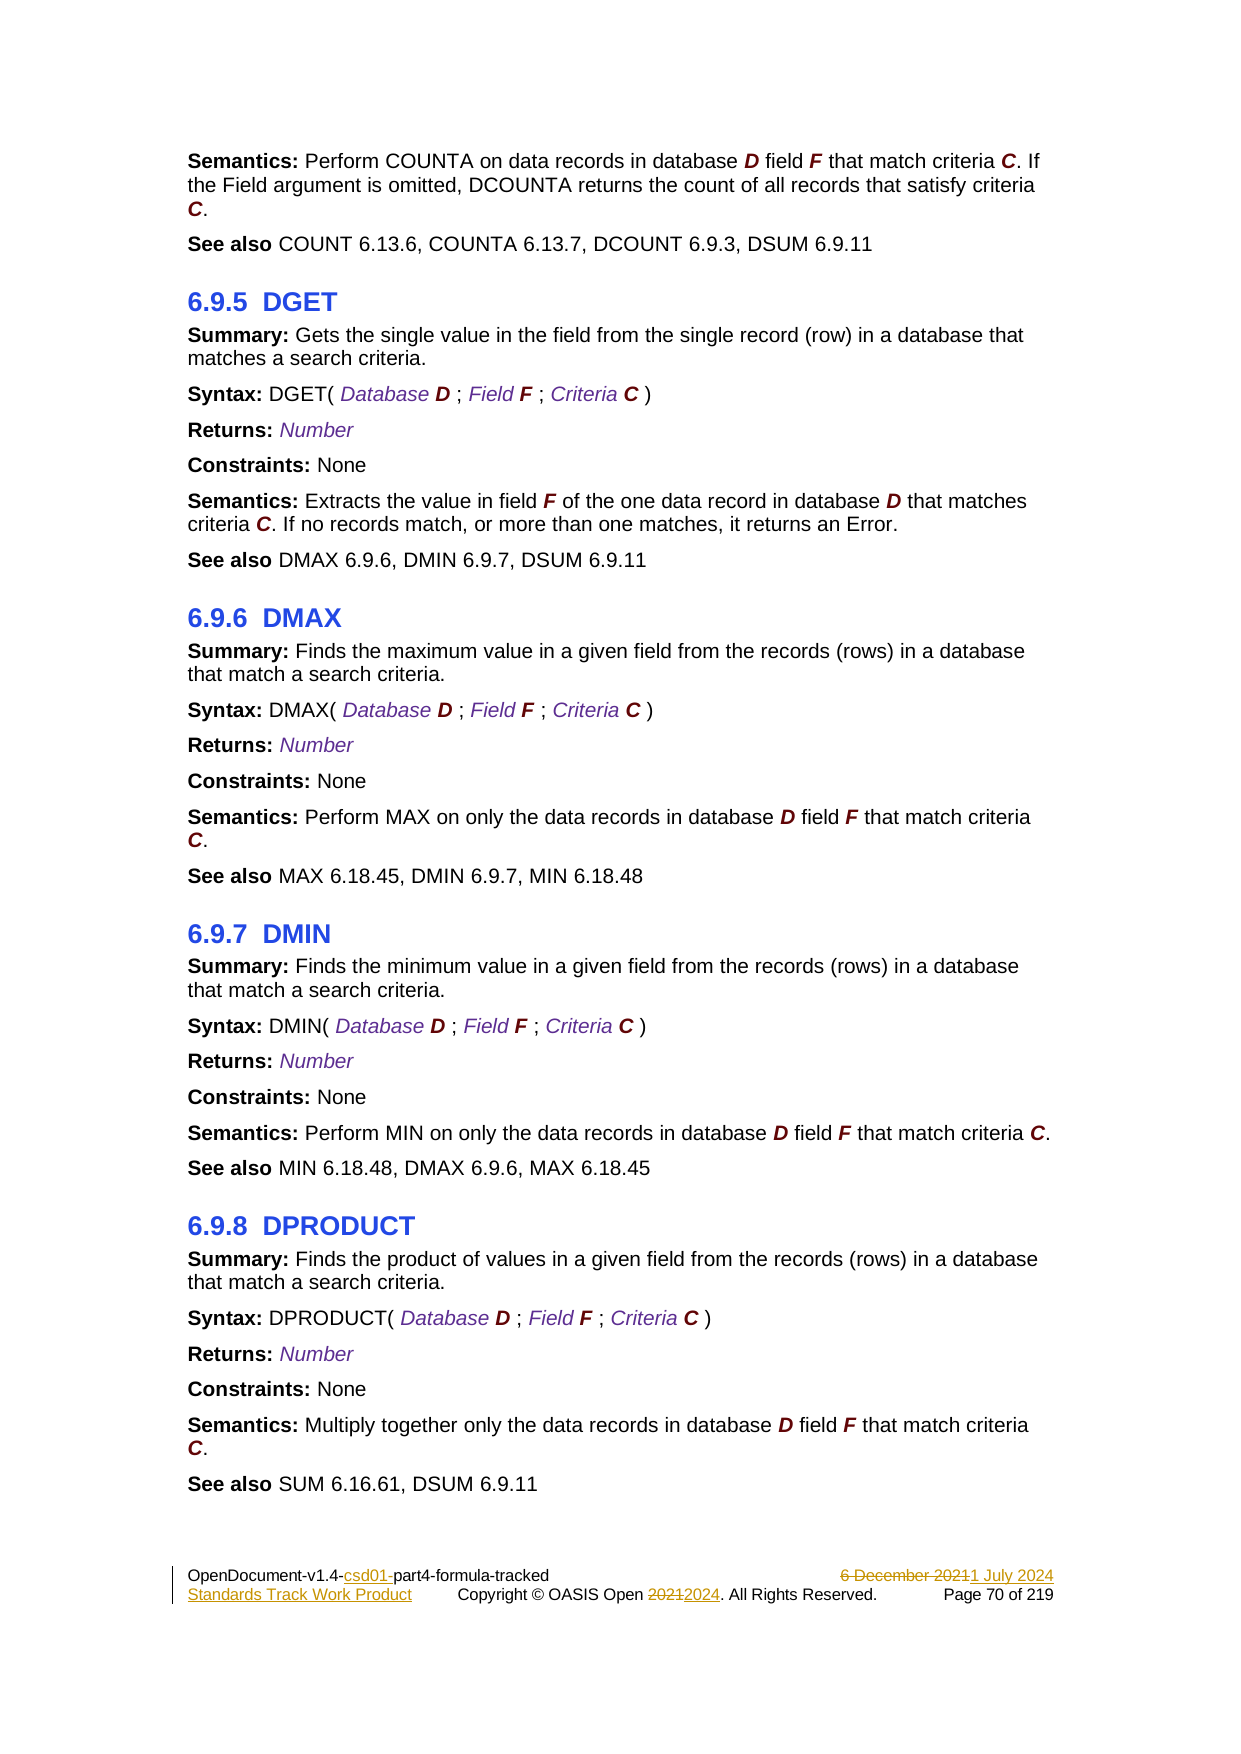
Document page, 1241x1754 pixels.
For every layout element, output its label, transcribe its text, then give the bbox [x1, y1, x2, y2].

text See also DMAX 6.9.6, DMIN 6.9.7, DSUM 6.9.11 [187, 548, 1053, 572]
text Returns: Number [187, 1050, 1053, 1073]
text Semantics: Perform MIN on only the data records in database D field F that match criteria C. [187, 1121, 1053, 1144]
text Returns: Number [187, 1342, 1053, 1366]
text Semantics: Multiply together only the data records in database D field F that match criteria C. [187, 1413, 1053, 1460]
text Summary: Gets the single value in the field from the single record (row) in a database that matches a search criteria. [187, 323, 1053, 370]
text Syntax: DPRODUCT( Database D ; Field F ; Criteria C ) [187, 1306, 1053, 1330]
text Summary: Finds the product of values in a given field from the records (rows) in a database that match a search criteria. [187, 1247, 1053, 1294]
text Semantics: Perform MAX on only the data records in database D field F that match criteria C. [187, 805, 1053, 852]
subtitle DMIN [187, 919, 1053, 949]
text See also COUNT 6.13.6, COUNTA 6.13.7, DCOUNT 6.9.3, DSUM 6.9.11 [187, 233, 1053, 256]
text See also MIN 6.18.48, DMAX 6.9.6, MAX 6.18.45 [187, 1157, 1053, 1180]
text Syntax: DMAX( Database D ; Field F ; Criteria C ) [187, 698, 1053, 722]
text Returns: Number [187, 418, 1053, 442]
text Constraints: None [187, 769, 1053, 793]
text See also SUM 6.16.61, DSUM 6.9.11 [187, 1472, 1053, 1496]
text Summary: Finds the maximum value in a given field from the records (rows) in a database that match a search criteria. [187, 639, 1053, 686]
subtitle DPRODUCT [187, 1211, 1053, 1241]
text Constraints: None [187, 1378, 1053, 1401]
text Constraints: None [187, 1085, 1053, 1109]
text Semantics: Perform COUNTA on data records in database D field F that match criteria C. If the Field argument is omitted, DCOUNTA returns the count of all records that satisfy criteria C. [187, 150, 1053, 221]
text Syntax: DGET( Database D ; Field F ; Criteria C ) [187, 382, 1053, 406]
subtitle DGET [187, 287, 1053, 317]
text Syntax: DMIN( Database D ; Field F ; Criteria C ) [187, 1014, 1053, 1038]
text Semantics: Extracts the value in field F of the one data record in database D that matches criteria C. If no records match, or more than one matches, it returns an Error. [187, 489, 1053, 536]
text See also MAX 6.18.45, DMIN 6.9.7, MIN 6.18.48 [187, 864, 1053, 888]
text Returns: Number [187, 734, 1053, 757]
subtitle DMAX [187, 603, 1053, 633]
text Constraints: None [187, 454, 1053, 477]
text Summary: Finds the minimum value in a given field from the records (rows) in a database that match a search criteria. [187, 955, 1053, 1002]
